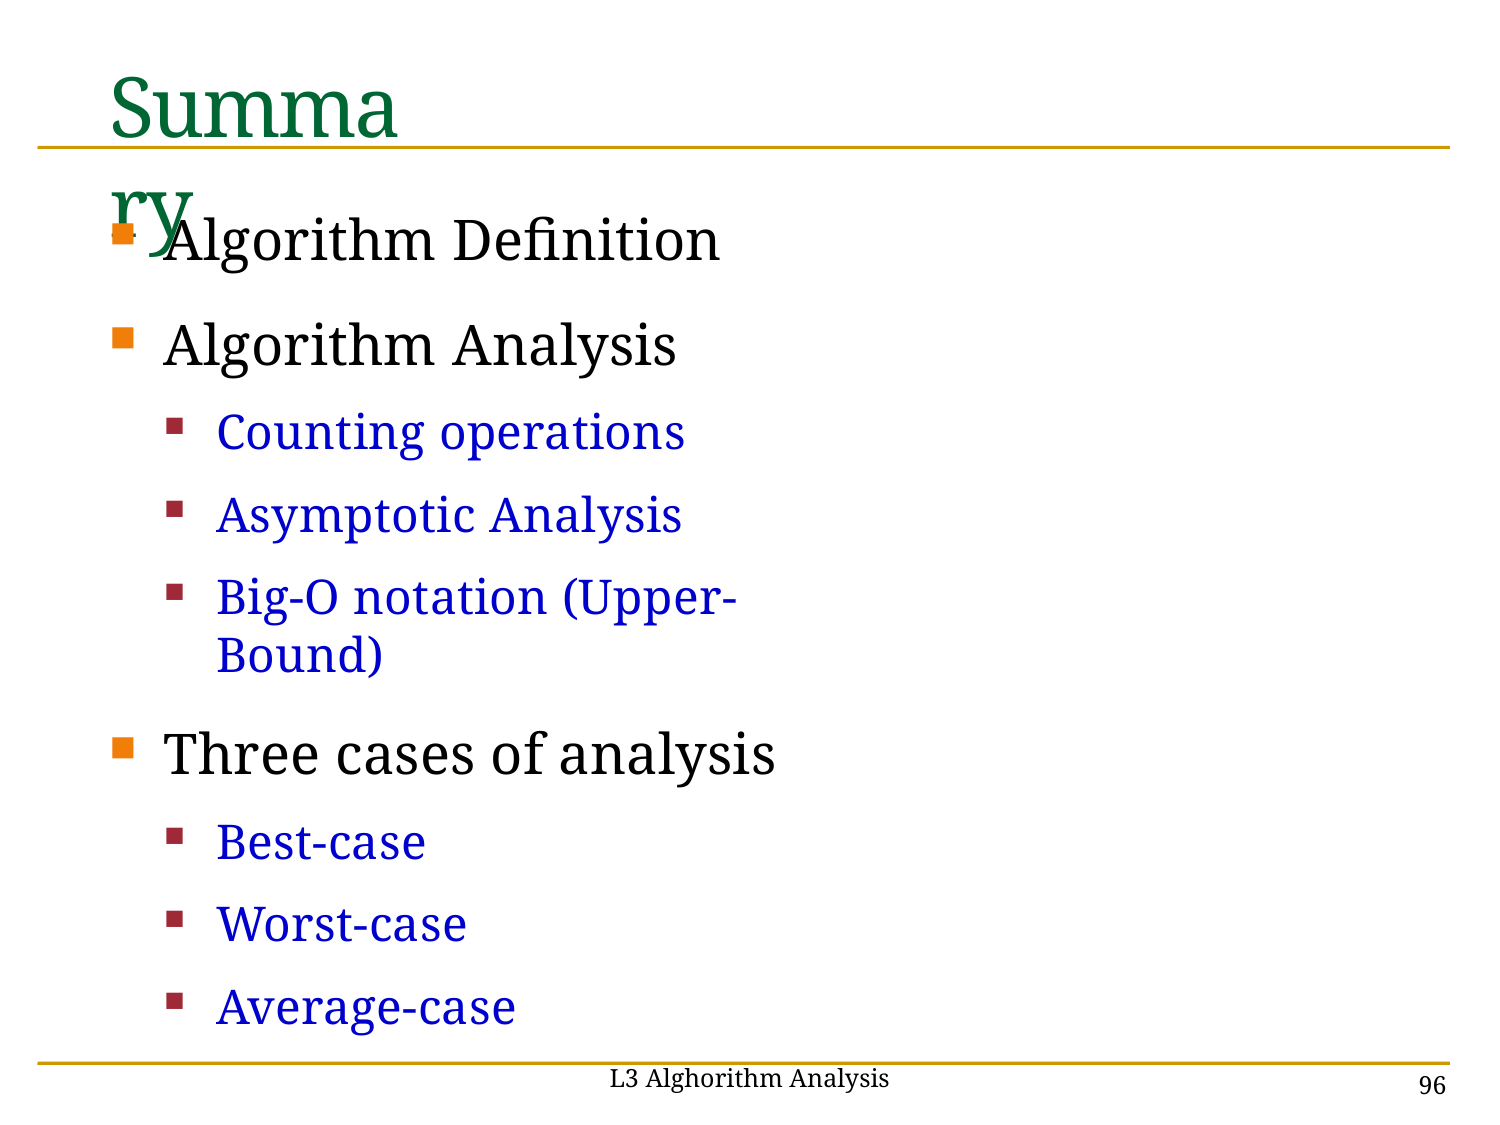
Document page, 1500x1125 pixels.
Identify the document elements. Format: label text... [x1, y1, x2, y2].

title Summary [107, 51, 423, 166]
footer L3 Alghorithm Analysis [512, 1025, 988, 1100]
text_box Algorithm Definition Algorithm Analysis Counting operations Asymptotic Analysis Big-O notation (Upper-Bound) Three cases of analysis Best-case Worst-case Average-case [107, 166, 863, 1034]
slide_number [1111, 1036, 1462, 1112]
